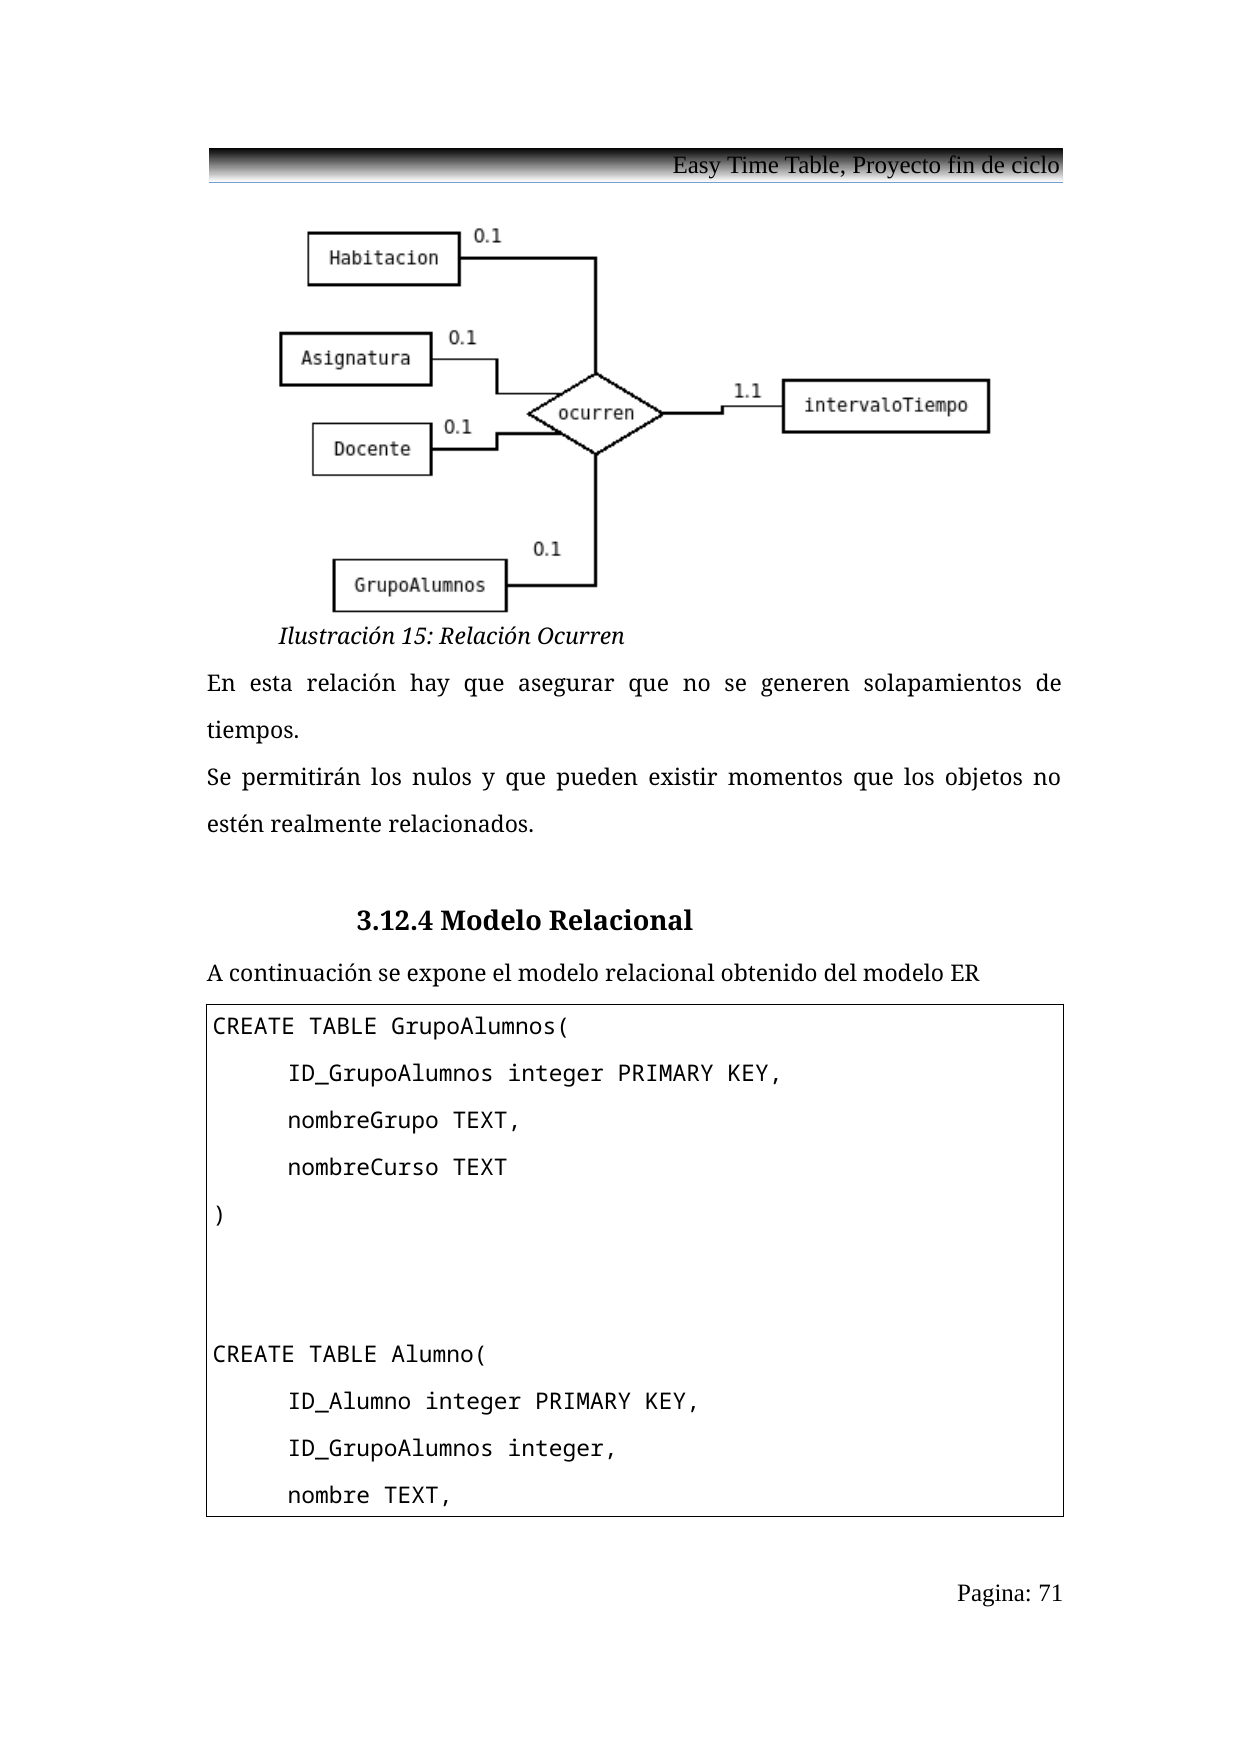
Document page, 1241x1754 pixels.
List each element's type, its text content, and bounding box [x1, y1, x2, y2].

picture [278, 224, 992, 614]
text Se permitirán los nulos y que pueden existir momentos que los objetos no estén realmente relacionados. [207, 761, 1063, 839]
text 3.12.4 Modelo Relacional [207, 901, 1063, 938]
text En esta relación hay que asegurar que no se generen solapamientos de tiempos. [207, 212, 1063, 745]
text A continuación se expone el modelo relacional obtenido del modelo ER [207, 957, 1063, 988]
table_header CREATE TABLE GrupoAlumnos( ID_GrupoAlumnos integer PRIMARY KEY, nombreGrupo TEXT, nombreCurso TEXT ) CREATE TABLE Alumno( ID_Alumno integer PRIMARY KEY, ID_GrupoAlumnos integer, nombre TEXT, [207, 1005, 1063, 1516]
text Ilustración 15: Relación Ocurren [278, 614, 991, 651]
